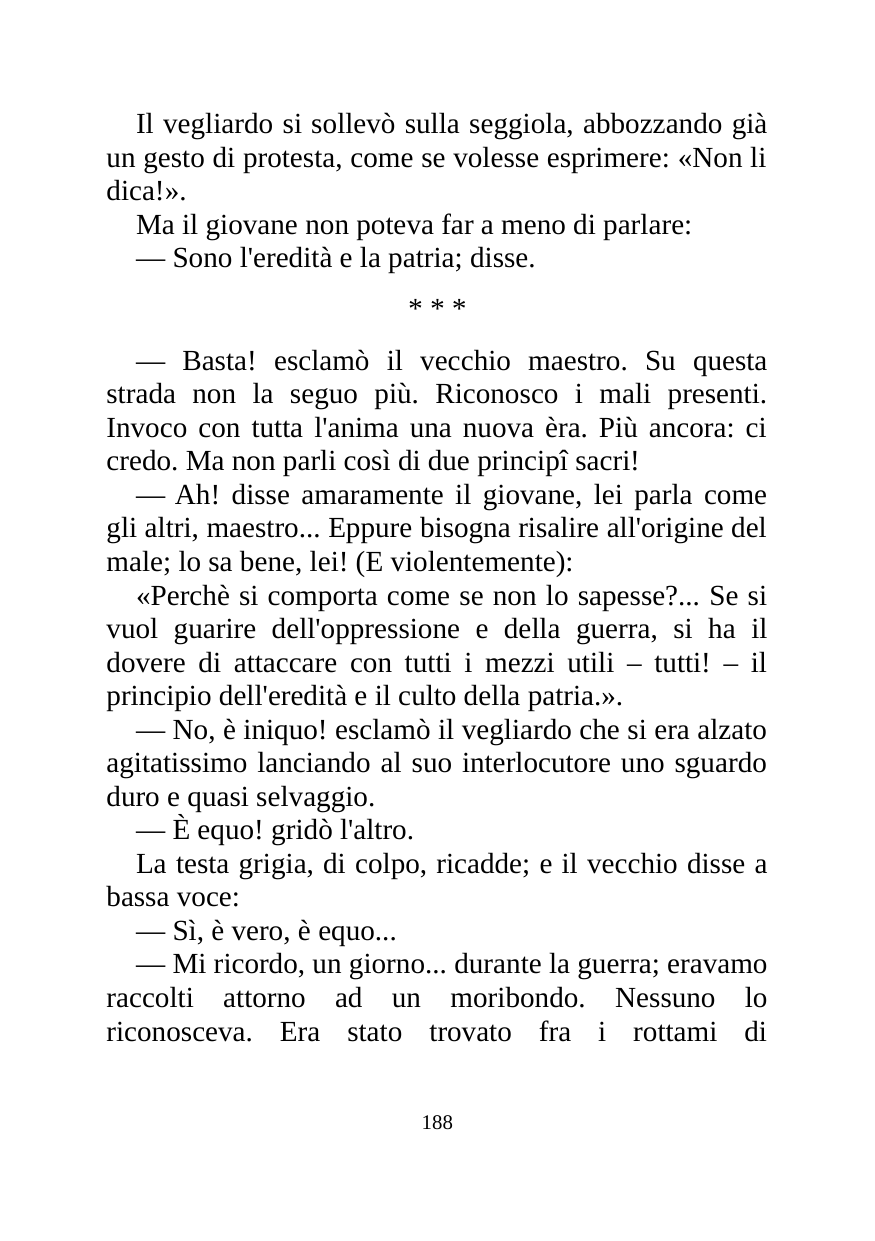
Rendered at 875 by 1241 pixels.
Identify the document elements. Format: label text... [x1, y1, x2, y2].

text * * * [106, 292, 768, 325]
text La testa grigia, di colpo, ricadde; e il vecchio disse a bassa voce: [106, 846, 768, 913]
text — Mi ricordo, un giorno... durante la guerra; eravamo raccolti attorno ad un moribondo. Nessuno lo riconosceva. Era stato trovato fra i rottami di [106, 947, 768, 1047]
text «Perchè si comporta come se non lo sapesse?... Se si vuol guarire dell'oppressione e della guerra, si ha il dovere di attaccare con tutti i mezzi utili – tutti! – il principio dell'eredità e il culto della patria.». [106, 578, 768, 712]
text Il vegliardo si sollevò sulla seggiola, abbozzando già un gesto di protesta, come se volesse esprimere: «Non li dica!». [106, 106, 768, 207]
text — Basta! esclamò il vecchio maestro. Su questa strada non la seguo più. Riconosco i mali presenti. Invoco con tutta l'anima una nuova èra. Più ancora: ci credo. Ma non parli così di due principî sacri! [106, 343, 768, 477]
text — No, è iniquo! esclamò il vegliardo che si era alzato agitatissimo lanciando al suo interlocutore uno sguardo duro e quasi selvaggio. [106, 712, 768, 812]
text — Sì, è vero, è equo... [106, 913, 768, 947]
text — Ah! disse amaramente il giovane, lei parla come gli altri, maestro... Eppure bisogna risalire all'origine del male; lo sa bene, lei! (E violentemente): [106, 477, 768, 578]
text — Sono l'eredità e la patria; disse. [106, 240, 768, 274]
text Ma il giovane non poteva far a meno di parlare: [106, 207, 768, 240]
text — È equo! gridò l'altro. [106, 812, 768, 846]
